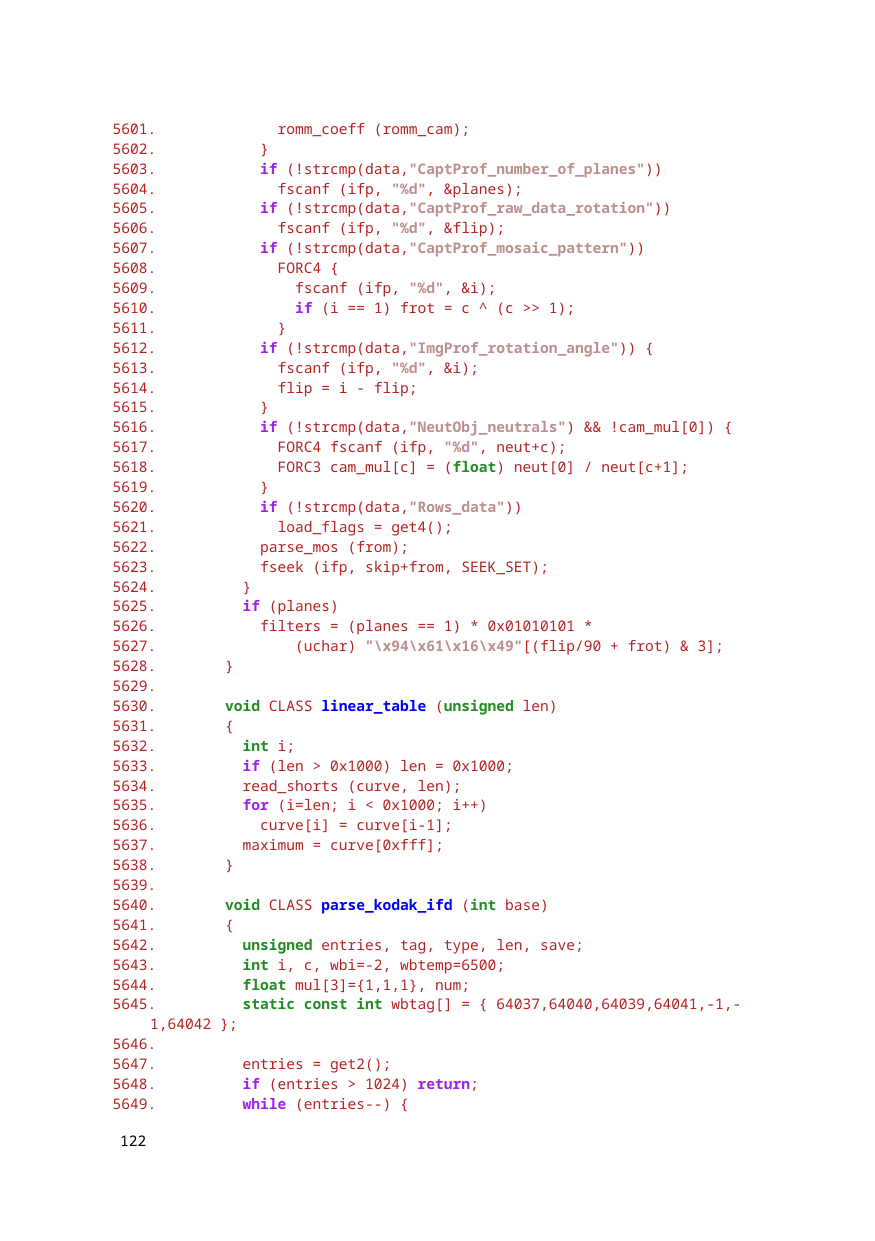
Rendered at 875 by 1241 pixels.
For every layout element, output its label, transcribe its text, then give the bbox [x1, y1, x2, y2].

list } [112, 477, 799, 497]
list if (!strcmp(data,"ImgProf_rotation_angle")) { [112, 338, 799, 357]
list } [112, 656, 799, 676]
list int i, c, wbi=-2, wbtemp=6500; [112, 954, 799, 974]
list if (!strcmp(data,"CaptProf_mosaic_pattern")) [112, 238, 799, 258]
list } [112, 397, 799, 417]
list read_shorts (curve, len); [112, 775, 799, 795]
list parse_mos (from); [112, 537, 799, 556]
list unsigned entries, tag, type, len, save; [112, 934, 799, 954]
list int i; [112, 736, 799, 755]
list void CLASS parse_kodak_ifd (int base) [112, 895, 799, 914]
list if (i == 1) frot = c ^ (c >> 1); [112, 298, 799, 318]
list void CLASS linear_table (unsigned len) [112, 696, 799, 716]
list fscanf (ifp, "%d", &i); [112, 278, 799, 298]
list load_flags = get4(); [112, 517, 799, 537]
list } [112, 576, 799, 596]
list romm_coeff (romm_cam); [112, 119, 799, 139]
list fscanf (ifp, "%d", &flip); [112, 218, 799, 238]
list fscanf (ifp, "%d", &i); [112, 357, 799, 377]
list if (!strcmp(data,"CaptProf_number_of_planes")) [112, 158, 799, 178]
list FORC4 { [112, 258, 799, 278]
list filters = (planes == 1) * 0x01010101 * [112, 616, 799, 636]
list for (i=len; i < 0x1000; i++) [112, 795, 799, 815]
list curve[i] = curve[i-1]; [112, 815, 799, 835]
list if (!strcmp(data,"NeutObj_neutrals") && !cam_mul[0]) { [112, 417, 799, 437]
list static const int wbtag[] = { 64037,64040,64039,64041,-1,-1,64042 }; [112, 994, 799, 1034]
list } [112, 855, 799, 875]
list fseek (ifp, skip+from, SEEK_SET); [112, 556, 799, 576]
list } [112, 318, 799, 338]
list FORC3 cam_mul[c] = (float) neut[0] / neut[c+1]; [112, 457, 799, 477]
list (uchar) "\x94\x61\x16\x49"[(flip/90 + frot) & 3]; [112, 636, 799, 656]
list maximum = curve[0xfff]; [112, 835, 799, 855]
list fscanf (ifp, "%d", &planes); [112, 178, 799, 198]
list if (!strcmp(data,"Rows_data")) [112, 497, 799, 517]
list if (planes) [112, 596, 799, 616]
list } [112, 139, 799, 158]
list entries = get2(); [112, 1054, 799, 1074]
list if (len > 0x1000) len = 0x1000; [112, 755, 799, 775]
list { [112, 914, 799, 934]
list if (entries > 1024) return; [112, 1074, 799, 1094]
list { [112, 716, 799, 736]
list float mul[3]={1,1,1}, num; [112, 974, 799, 994]
list if (!strcmp(data,"CaptProf_raw_data_rotation")) [112, 198, 799, 218]
list while (entries--) { [112, 1094, 799, 1113]
list flip = i - flip; [112, 377, 799, 397]
list FORC4 fscanf (ifp, "%d", neut+c); [112, 437, 799, 457]
